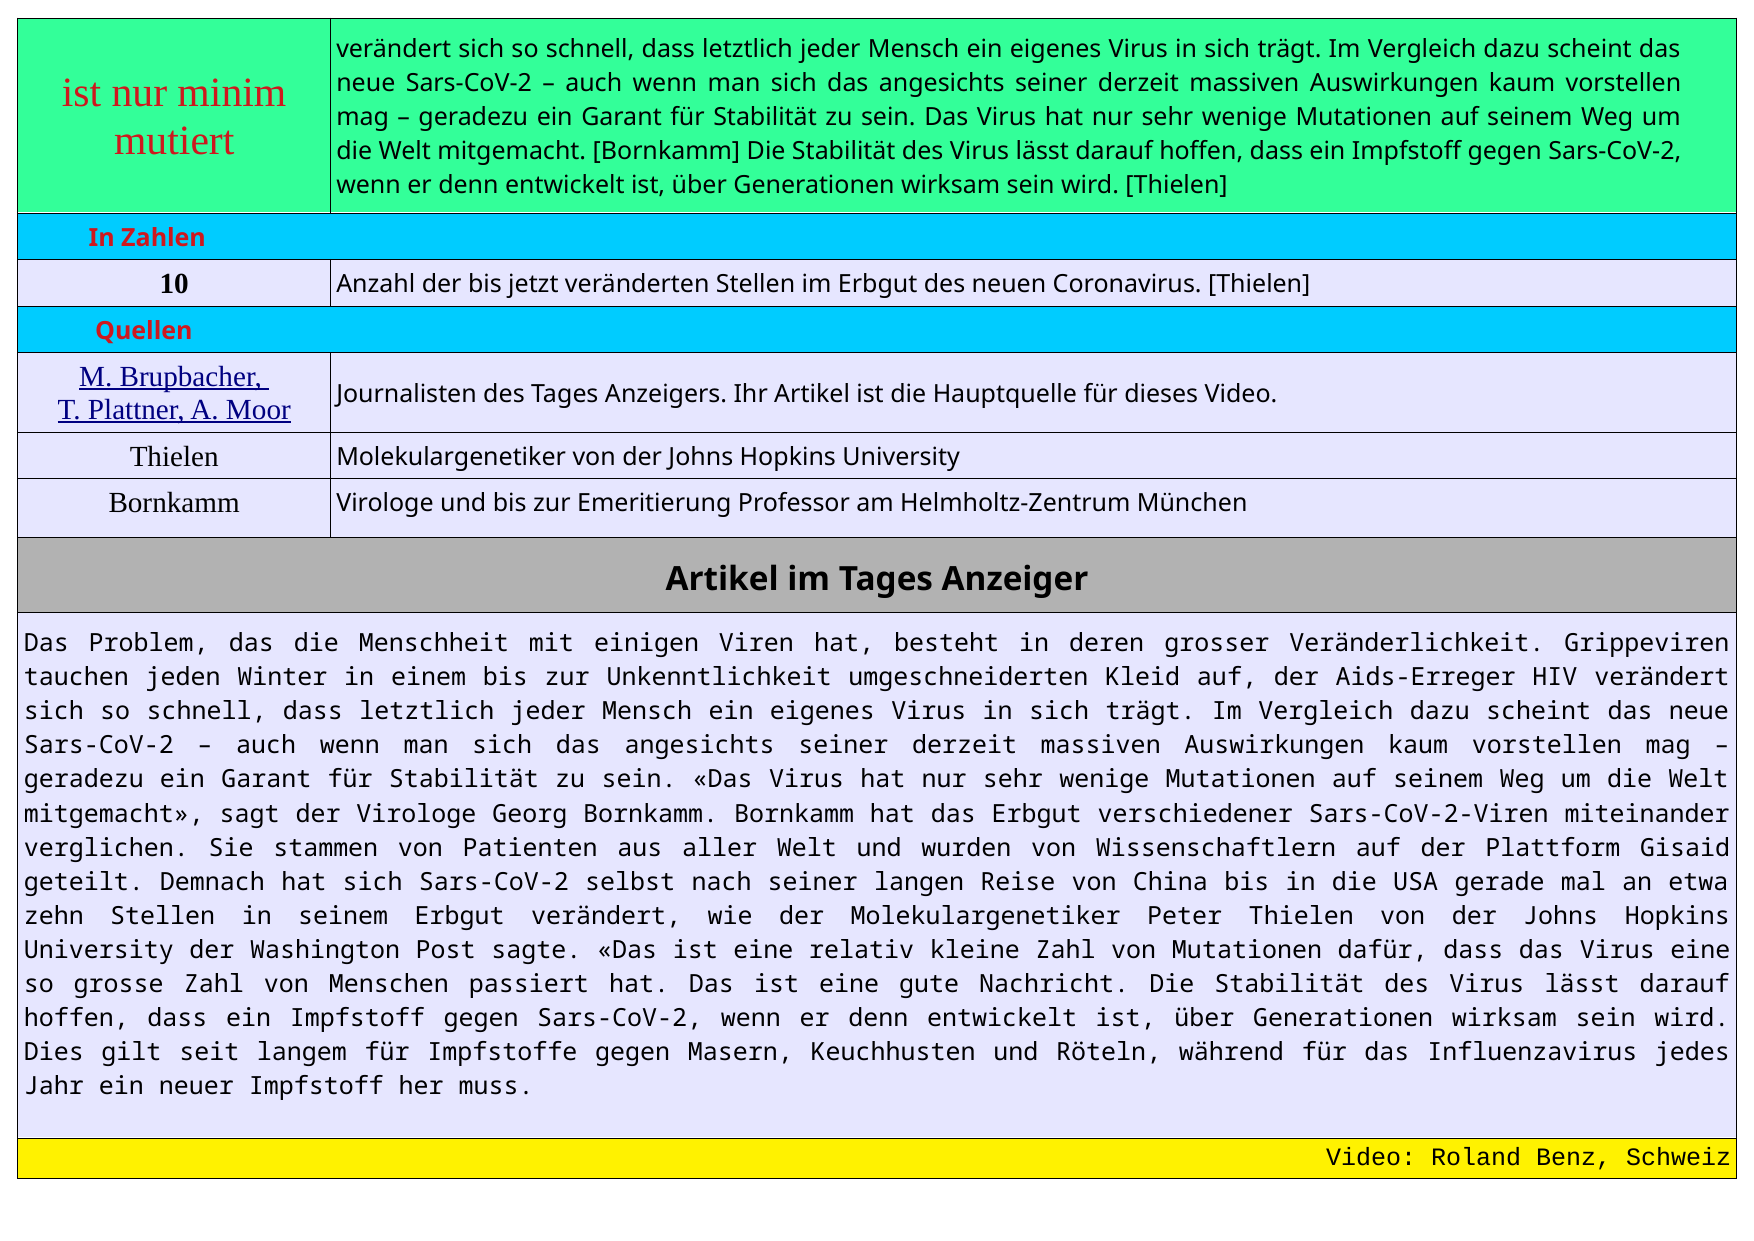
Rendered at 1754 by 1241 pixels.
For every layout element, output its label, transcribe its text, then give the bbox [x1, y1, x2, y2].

table_cell verändert sich so schnell, dass letztlich jeder Mensch ein eigenes Virus in sich trägt. Im Vergleich dazu scheint das neue Sars-CoV-2 – auch wenn man sich das angesichts seiner derzeit massiven Auswirkungen kaum vorstellen mag – geradezu ein Garant für Stabilität zu sein. Das Virus hat nur sehr wenige Mutationen auf seinem Weg um die Welt mitgemacht. [Bornkamm] Die Stabilität des Virus lässt darauf hoffen, dass ein Impfstoff gegen Sars-CoV-2, wenn er denn entwickelt ist, über Generationen wirksam sein wird. [Thielen] [331, 19, 1736, 212]
table_cell In Zahlen [18, 214, 1736, 259]
table_cell Journalisten des Tages Anzeigers. Ihr Artikel ist die Hauptquelle für dieses Video. [331, 353, 1736, 432]
table_cell Video: Roland Benz, Schweiz [18, 1139, 1736, 1178]
table_cell Quellen [18, 307, 1736, 352]
table_cell Anzahl der bis jetzt veränderten Stellen im Erbgut des neuen Coronavirus. [Thielen] [331, 260, 1736, 306]
table_cell Thielen [18, 433, 330, 478]
table_cell Das Problem, das die Menschheit mit einigen Viren hat, besteht in deren grosser Veränderlichkeit. Grippeviren tauchen jeden Winter in einem bis zur Unkenntlichkeit umgeschneiderten Kleid auf, der Aids-Erreger HIV verändert sich so schnell, dass letztlich jeder Mensch ein eigenes Virus in sich trägt. Im Vergleich dazu scheint das neue Sars-CoV-2 – auch wenn man sich das angesichts seiner derzeit massiven Auswirkungen kaum vorstellen mag – geradezu ein Garant für Stabilität zu sein. «Das Virus hat nur sehr wenige Mutationen auf seinem Weg um die Welt mitgemacht», sagt der Virologe Georg Bornkamm. Bornkamm hat das Erbgut verschiedener Sars-CoV-2-Viren miteinander verglichen. Sie stammen von Patienten aus aller Welt und wurden von Wissenschaftlern auf der Plattform Gisaid geteilt. Demnach hat sich Sars-CoV-2 selbst nach seiner langen Reise von China bis in die USA gerade mal an etwa zehn Stellen in seinem Erbgut verändert, wie der Molekulargenetiker Peter Thielen von der Johns Hopkins University der Washington Post sagte. «Das ist eine relativ kleine Zahl von Mutationen dafür, dass das Virus eine so grosse Zahl von Menschen passiert hat. Das ist eine gute Nachricht. Die Stabilität des Virus lässt darauf hoffen, dass ein Impfstoff gegen Sars-CoV-2, wenn er denn entwickelt ist, über Generationen wirksam sein wird. Dies gilt seit langem für Impfstoffe gegen Masern, Keuchhusten und Röteln, während für das Influenzavirus jedes Jahr ein neuer Impfstoff her muss. [18, 613, 1736, 1137]
table_cell M. Brupbacher, T. Plattner, A. Moor [18, 353, 330, 432]
table_cell Artikel im Tages Anzeiger [18, 538, 1736, 612]
table_cell Virologe und bis zur Emeritierung Professor am Helmholtz-Zentrum München [331, 479, 1736, 537]
table_cell Bornkamm [18, 479, 330, 537]
table_cell Molekulargenetiker von der Johns Hopkins University [331, 433, 1736, 478]
table_cell 10 [18, 260, 330, 306]
table_cell ist nur minim mutiert [18, 19, 330, 212]
